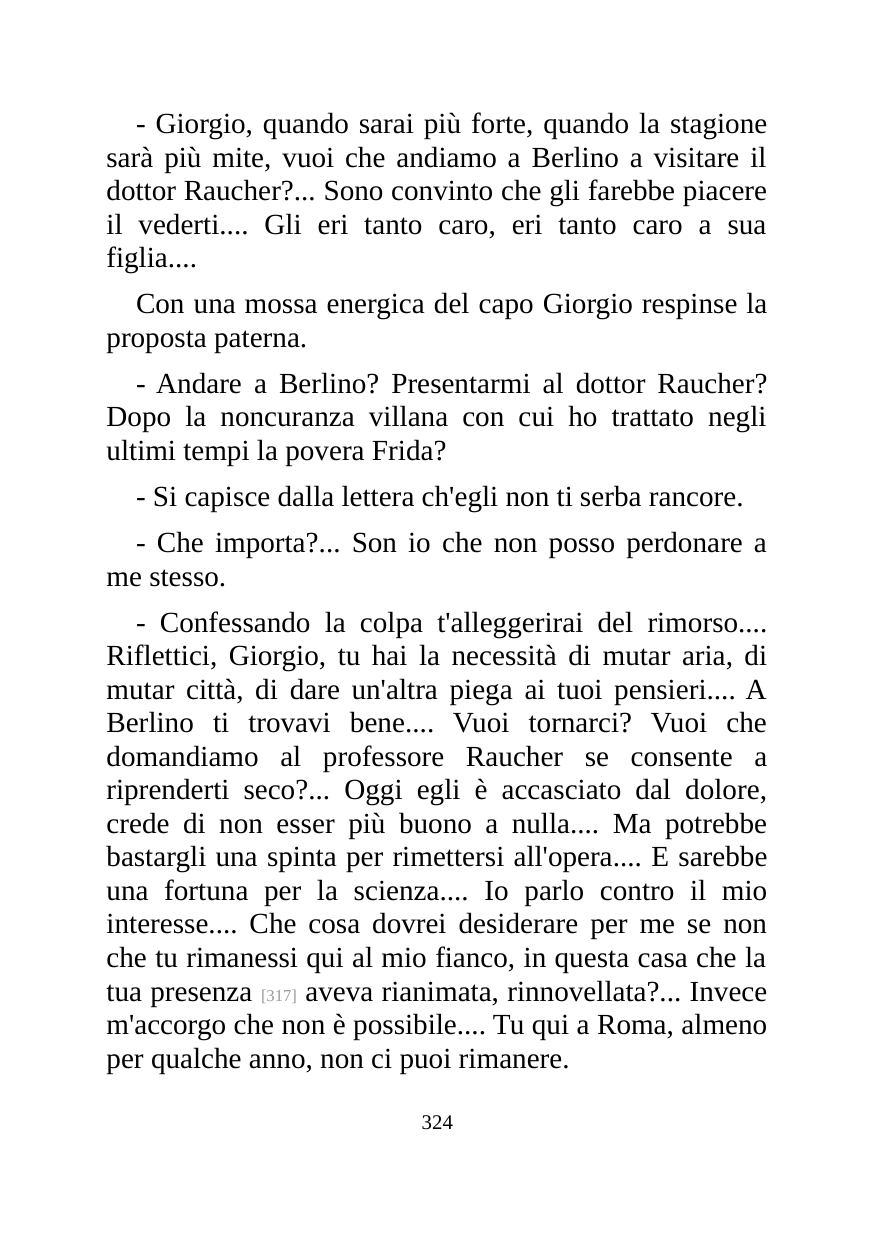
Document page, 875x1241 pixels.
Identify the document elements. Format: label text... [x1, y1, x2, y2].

text - Che importa?... Son io che non posso perdonare a me stesso. [106, 525, 768, 592]
text - Giorgio, quando sarai più forte, quando la stagione sarà più mite, vuoi che andiamo a Berlino a visitare il dottor Raucher?... Sono convinto che gli farebbe piacere il vederti.... Gli eri tanto caro, eri tanto caro a sua figlia.... [106, 106, 768, 274]
text - Andare a Berlino? Presentarmi al dottor Raucher? Dopo la noncuranza villana con cui ho trattato negli ultimi tempi la povera Frida? [106, 366, 768, 467]
text Con una mossa energica del capo Giorgio respinse la proposta paterna. [106, 286, 768, 353]
text - Confessando la colpa t'alleggerirai del rimorso.... Riflettici, Giorgio, tu hai la necessità di mutar aria, di mutar città, di dare un'altra piega ai tuoi pensieri.... A Berlino ti trovavi bene.... Vuoi tornarci? Vuoi che domandiamo al professore Raucher se consente a riprenderti seco?... Oggi egli è accasciato dal dolore, crede di non esser più buono a nulla.... Ma potrebbe bastargli una spinta per rimettersi all'opera.... E sarebbe una fortuna per la scienza.... Io parlo contro il mio interesse.... Che cosa dovrei desiderare per me se non che tu rimanessi qui al mio fianco, in questa casa che la tua presenza [317] aveva rianimata, rinnovellata?... Invece m'accorgo che non è possibile.... Tu qui a Roma, almeno per qualche anno, non ci puoi rimanere. [106, 605, 768, 1074]
text - Si capisce dalla lettera ch'egli non ti serba rancore. [106, 479, 768, 513]
